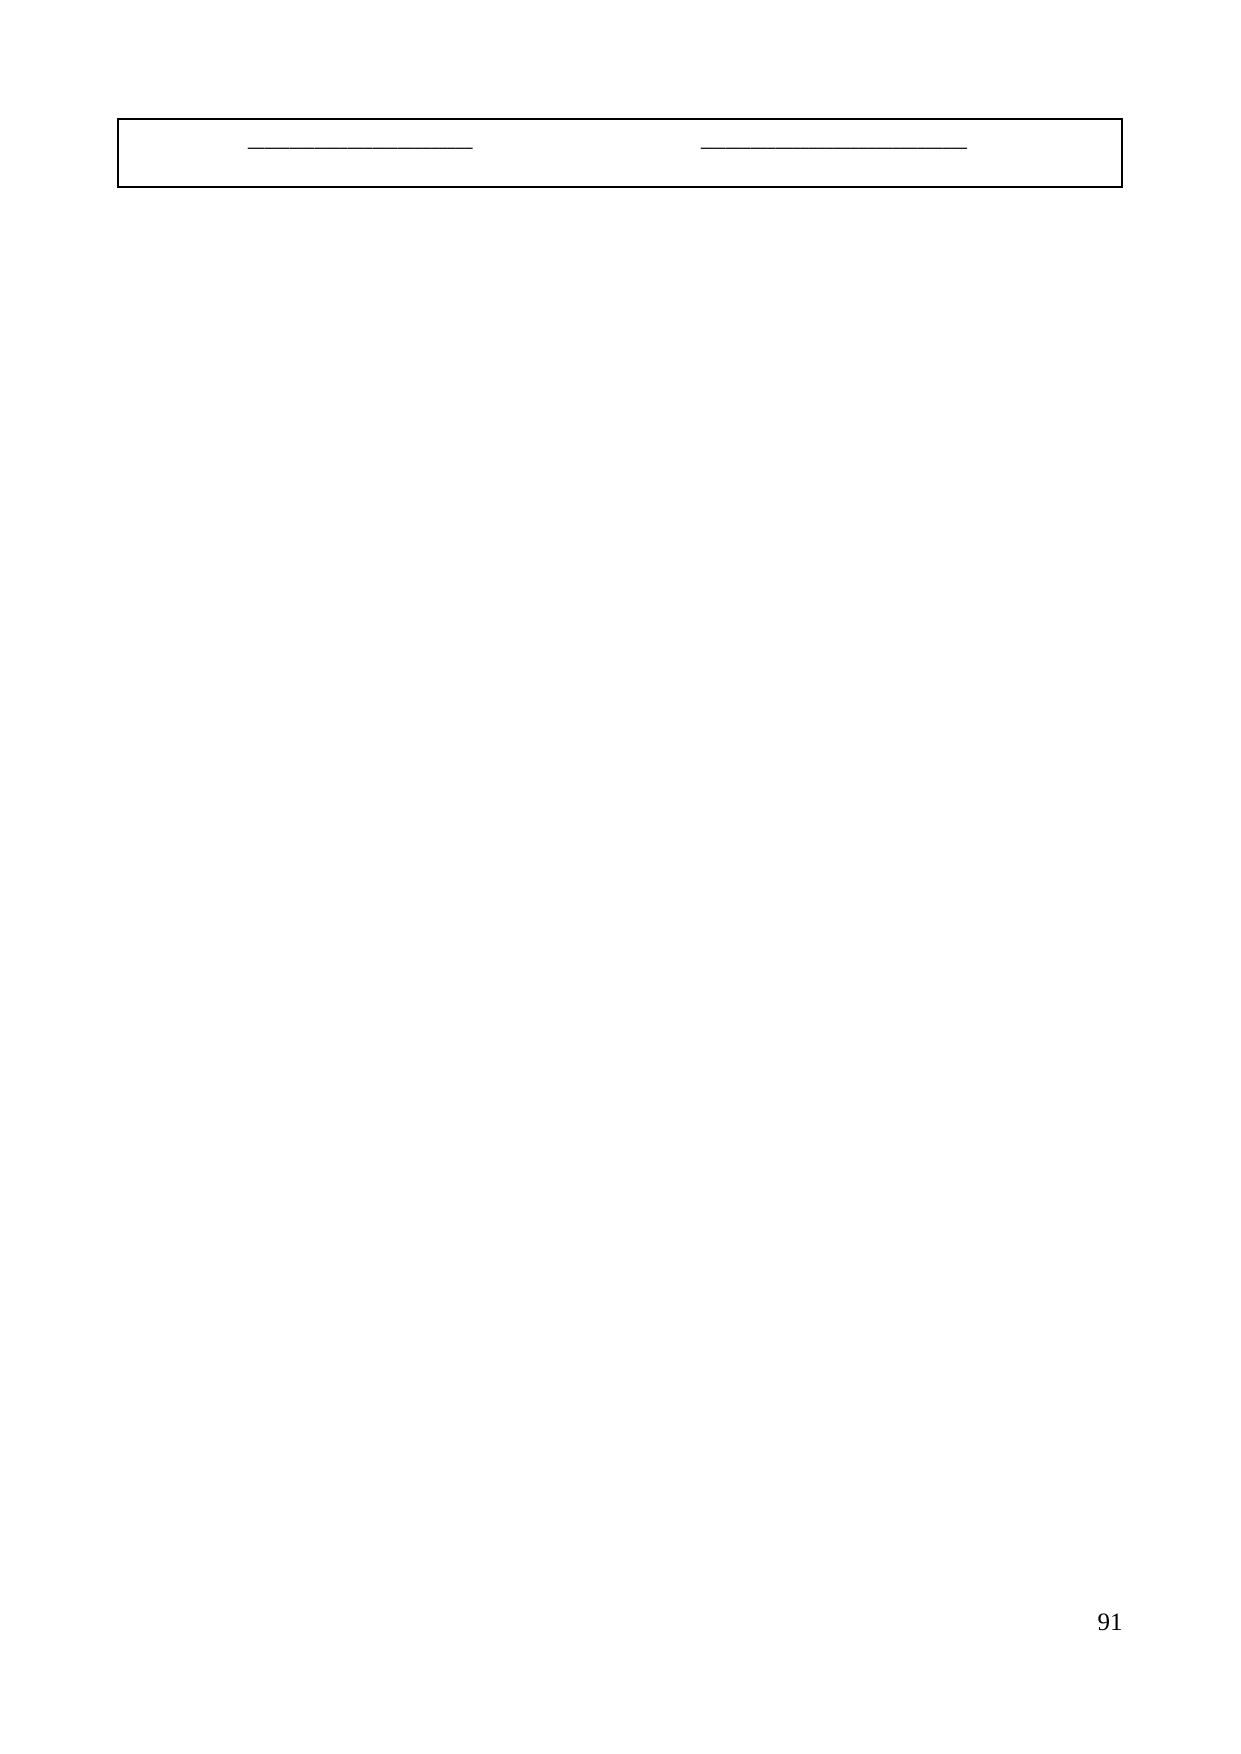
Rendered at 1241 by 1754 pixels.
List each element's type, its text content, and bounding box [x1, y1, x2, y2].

table_cell ___________________________ ________________________________ [119, 120, 1121, 186]
